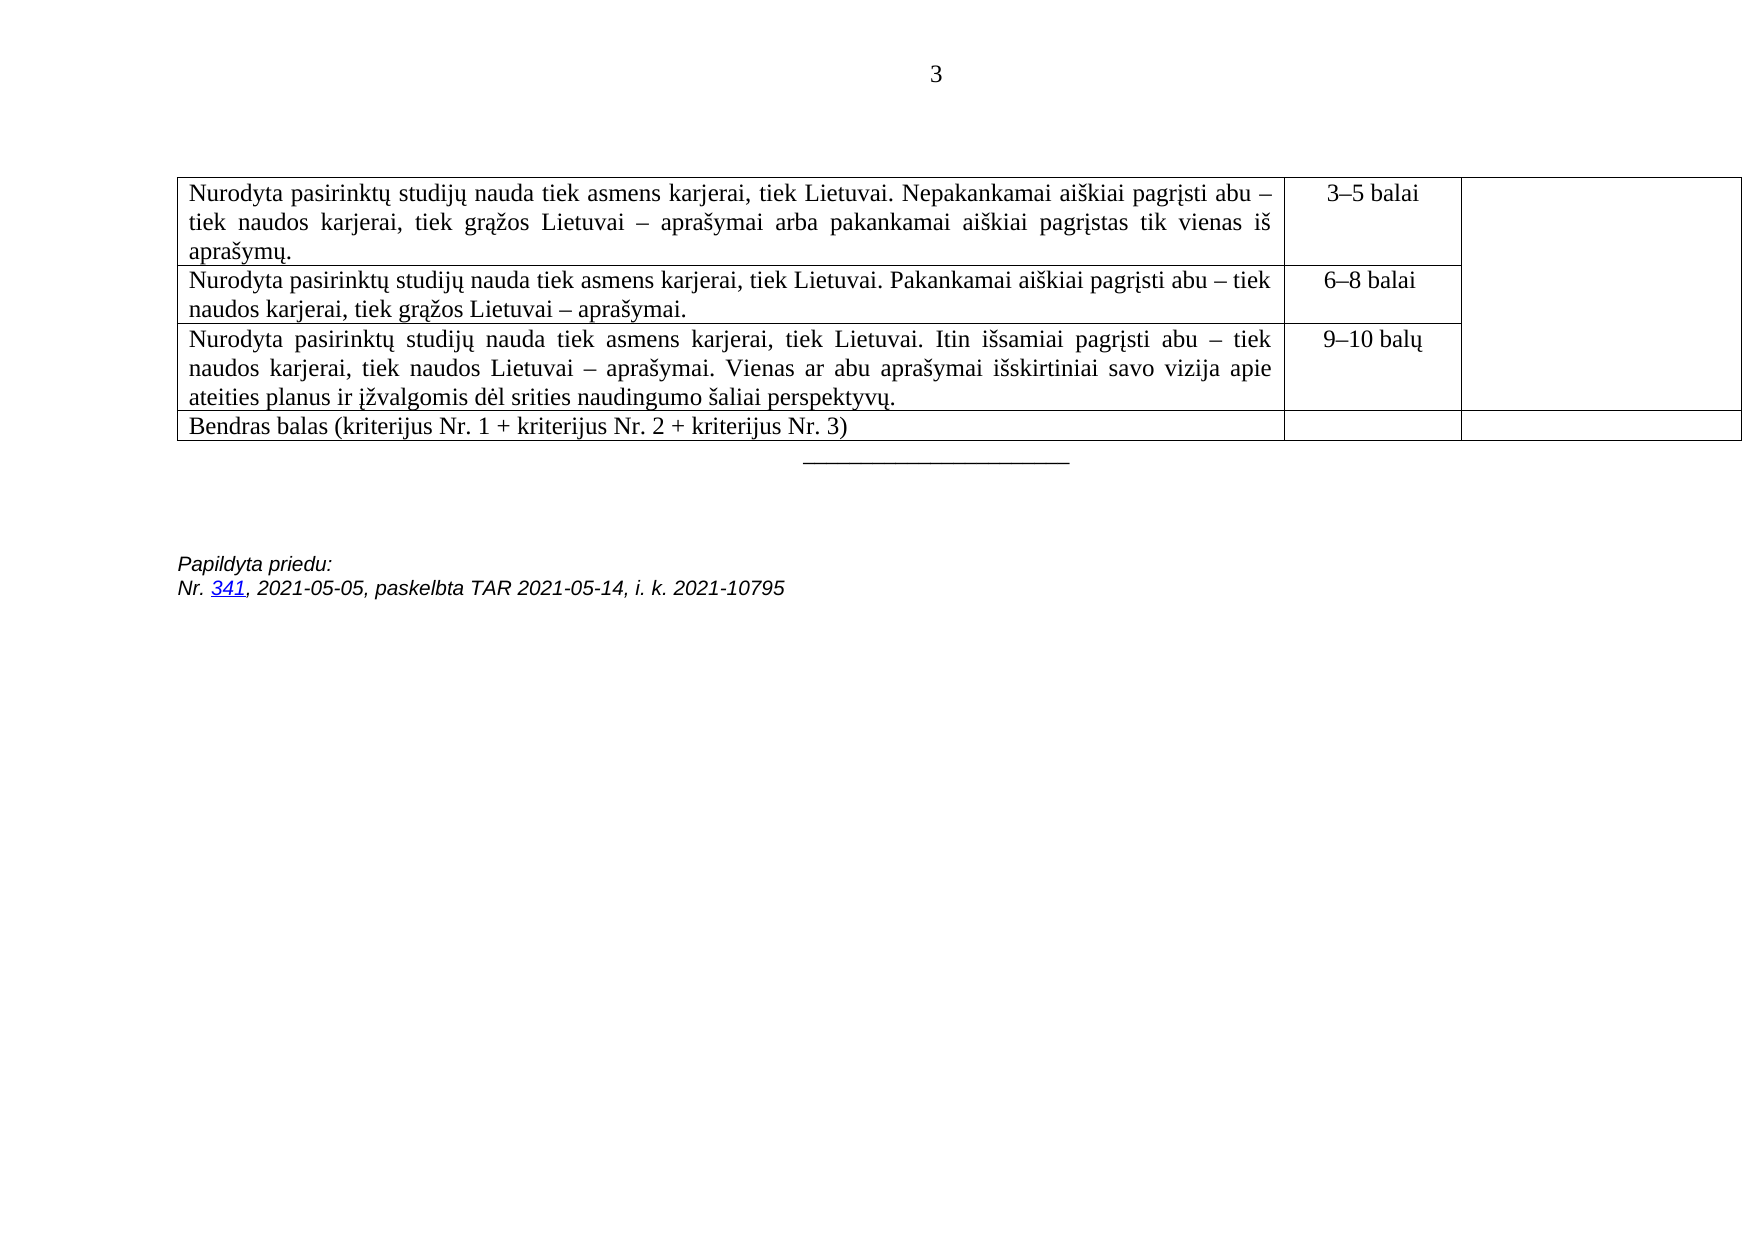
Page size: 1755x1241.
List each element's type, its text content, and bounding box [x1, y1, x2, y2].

table_cell [1462, 178, 1741, 410]
table_cell [1285, 411, 1461, 440]
table_cell 9–10 balų [1285, 324, 1461, 410]
text Papildyta priedu: [177, 551, 1695, 575]
table_cell Nurodyta pasirinktų studijų nauda tiek asmens karjerai, tiek Lietuvai. Pakankamai aiškiai pagrįsti abu – tiek naudos karjerai, tiek grąžos Lietuvai – aprašymai. [178, 266, 1284, 323]
table_cell 6–8 balai [1285, 266, 1461, 323]
table_cell 3–5 balai [1285, 178, 1461, 264]
table_cell Nurodyta pasirinktų studijų nauda tiek asmens karjerai, tiek Lietuvai. Itin išsamiai pagrįsti abu – tiek naudos karjerai, tiek naudos Lietuvai – aprašymai. Vienas ar abu aprašymai išskirtiniai savo vizija apie ateities planus ir įžvalgomis dėl srities naudingumo šaliai perspektyvų. [178, 324, 1284, 410]
table_cell [1462, 411, 1741, 440]
table_cell Bendras balas (kriterijus Nr. 1 + kriterijus Nr. 2 + kriterijus Nr. 3) [178, 411, 1284, 440]
text _______________________ [177, 441, 1695, 465]
text Nr. 341, 2021-05-05, paskelbta TAR 2021-05-14, i. k. 2021-10795 [177, 575, 1695, 599]
table_cell Nurodyta pasirinktų studijų nauda tiek asmens karjerai, tiek Lietuvai. Nepakankamai aiškiai pagrįsti abu – tiek naudos karjerai, tiek grąžos Lietuvai – aprašymai arba pakankamai aiškiai pagrįstas tik vienas iš aprašymų. [178, 178, 1284, 264]
